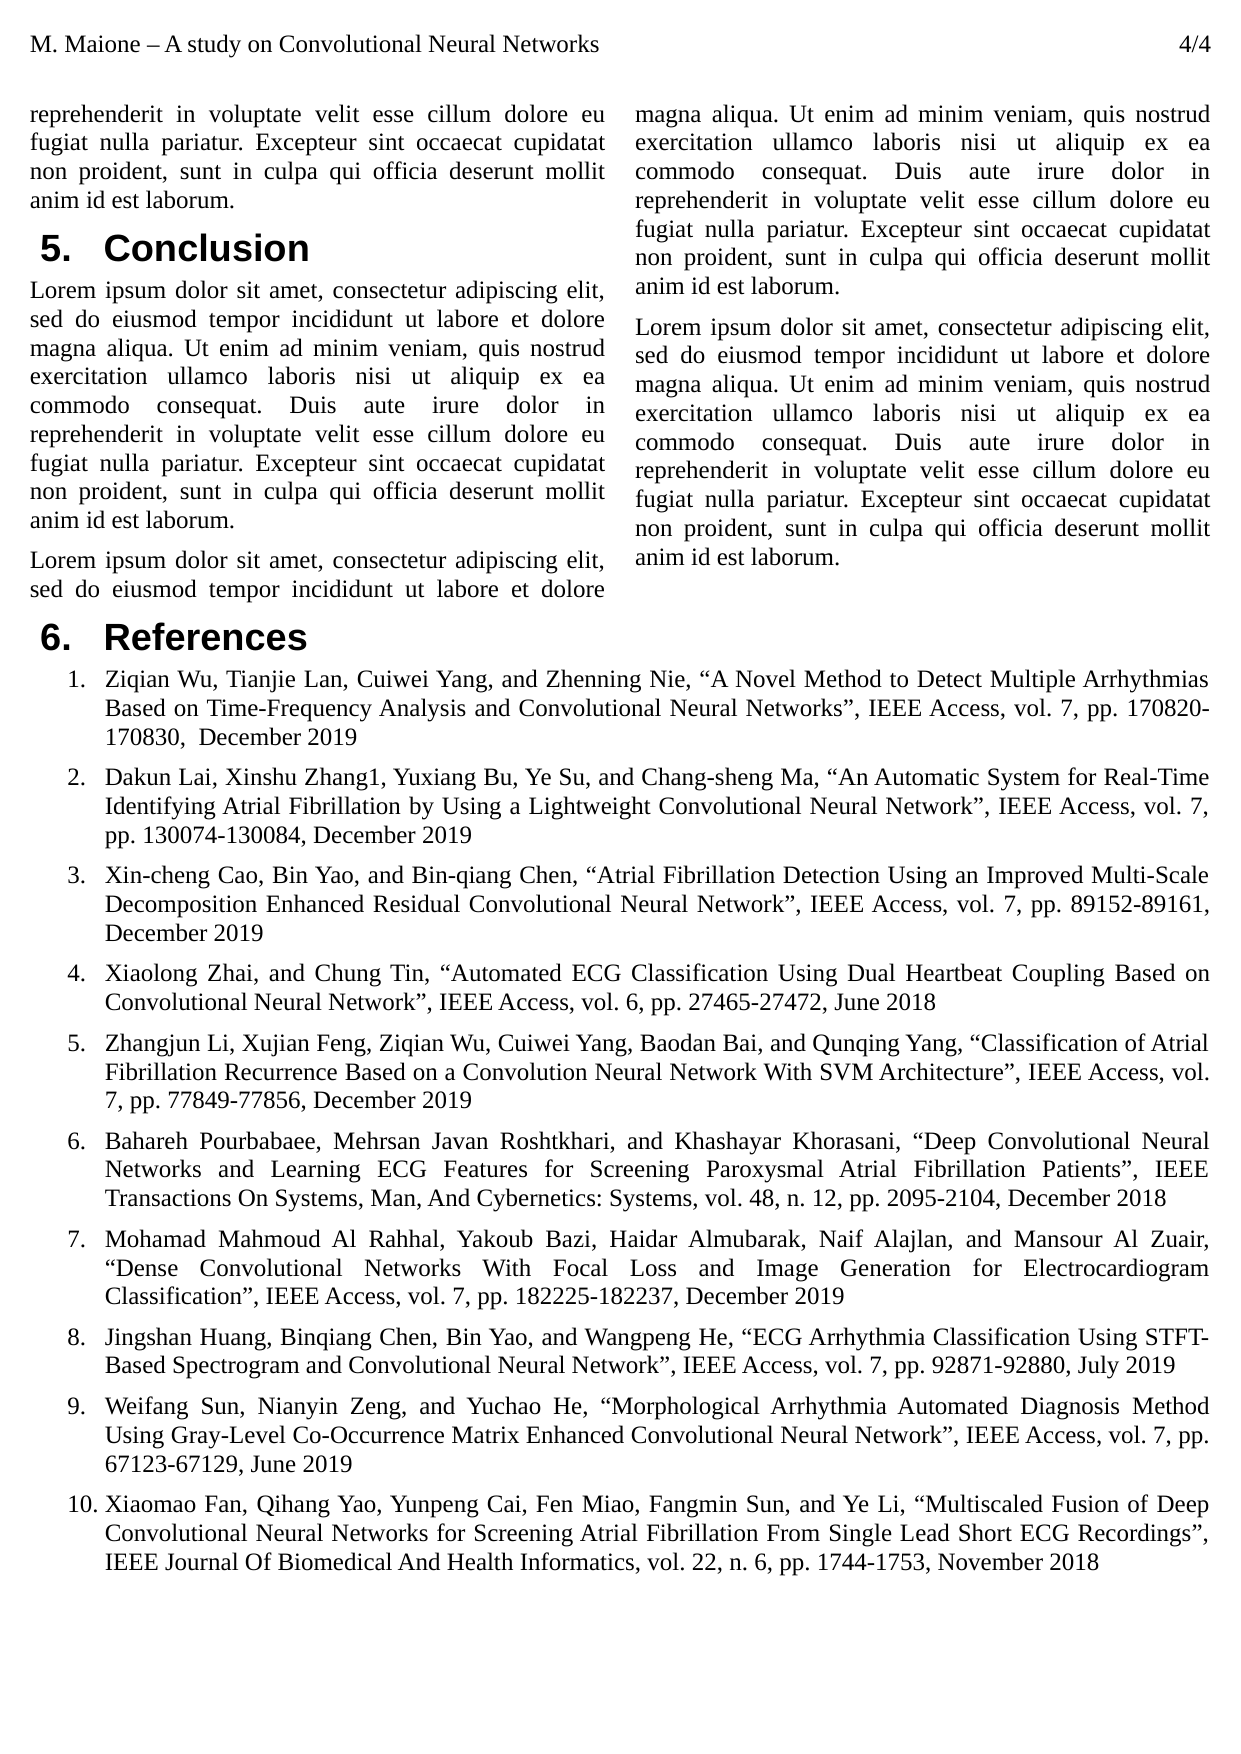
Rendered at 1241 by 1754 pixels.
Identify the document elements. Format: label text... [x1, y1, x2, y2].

text Lorem ipsum dolor sit amet, consectetur adipiscing elit, sed do eiusmod tempor incididunt ut labore et dolore magna aliqua. Ut enim ad minim veniam, quis nostrud exercitation ullamco laboris nisi ut aliquip ex ea commodo consequat. Duis aute irure dolor in reprehenderit in voluptate velit esse cillum dolore eu fugiat nulla pariatur. Excepteur sint occaecat cupidatat non proident, sunt in culpa qui officia deserunt mollit anim id est laborum. [635, 312, 1211, 571]
text Lorem ipsum dolor sit amet, consectetur adipiscing elit, sed do eiusmod tempor incididunt ut labore et dolore [29, 546, 605, 603]
list Mohamad Mahmoud Al Rahhal, Yakoub Bazi, Haidar Almubarak, Naif Alajlan, and Mansour Al Zuair, “Dense Convolutional Networks With Focal Loss and Image Generation for Electrocardiogram Classification”, IEEE Access, vol. 7, pp. 182225-182237, December 2019 [67, 1224, 1211, 1310]
subtitle Conclusion [29, 226, 605, 269]
list Ziqian Wu, Tianjie Lan, Cuiwei Yang, and Zhenning Nie, “A Novel Method to Detect Multiple Arrhythmias Based on Time-Frequency Analysis and Convolutional Neural Networks”, IEEE Access, vol. 7, pp. 170820-170830, December 2019 [67, 664, 1211, 751]
list Weifang Sun, Nianyin Zeng, and Yuchao He, “Morphological Arrhythmia Automated Diagnosis Method Using Gray-Level Co-Occurrence Matrix Enhanced Convolutional Neural Network”, IEEE Access, vol. 7, pp. 67123-67129, June 2019 [67, 1391, 1211, 1477]
list Jingshan Huang, Binqiang Chen, Bin Yao, and Wangpeng He, “ECG Arrhythmia Classification Using STFT-Based Spectrogram and Convolutional Neural Network”, IEEE Access, vol. 7, pp. 92871-92880, July 2019 [67, 1322, 1211, 1379]
text reprehenderit in voluptate velit esse cillum dolore eu fugiat nulla pariatur. Excepteur sint occaecat cupidatat non proident, sunt in culpa qui officia deserunt mollit anim id est laborum. [29, 99, 605, 214]
list Zhangjun Li, Xujian Feng, Ziqian Wu, Cuiwei Yang, Baodan Bai, and Qunqing Yang, “Classification of Atrial Fibrillation Recurrence Based on a Convolution Neural Network With SVM Architecture”, IEEE Access, vol. 7, pp. 77849-77856, December 2019 [67, 1028, 1211, 1114]
list Xiaolong Zhai, and Chung Tin, “Automated ECG Classification Using Dual Heartbeat Coupling Based on Convolutional Neural Network”, IEEE Access, vol. 6, pp. 27465-27472, June 2018 [67, 958, 1211, 1016]
subtitle References [29, 615, 1211, 658]
list Dakun Lai, Xinshu Zhang1, Yuxiang Bu, Ye Su, and Chang-sheng Ma, “An Automatic System for Real-Time Identifying Atrial Fibrillation by Using a Lightweight Convolutional Neural Network”, IEEE Access, vol. 7, pp. 130074-130084, December 2019 [67, 762, 1211, 849]
list Bahareh Pourbabaee, Mehrsan Javan Roshtkhari, and Khashayar Khorasani, “Deep Convolutional Neural Networks and Learning ECG Features for Screening Paroxysmal Atrial Fibrillation Patients”, IEEE Transactions On Systems, Man, And Cybernetics: Systems, vol. 48, n. 12, pp. 2095-2104, December 2018 [67, 1126, 1211, 1212]
text Lorem ipsum dolor sit amet, consectetur adipiscing elit, sed do eiusmod tempor incididunt ut labore et dolore magna aliqua. Ut enim ad minim veniam, quis nostrud exercitation ullamco laboris nisi ut aliquip ex ea commodo consequat. Duis aute irure dolor in reprehenderit in voluptate velit esse cillum dolore eu fugiat nulla pariatur. Excepteur sint occaecat cupidatat non proident, sunt in culpa qui officia deserunt mollit anim id est laborum. [29, 275, 605, 534]
list Xiaomao Fan, Qihang Yao, Yunpeng Cai, Fen Miao, Fangmin Sun, and Ye Li, “Multiscaled Fusion of Deep Convolutional Neural Networks for Screening Atrial Fibrillation From Single Lead Short ECG Recordings”, IEEE Journal Of Biomedical And Health Informatics, vol. 22, n. 6, pp. 1744-1753, November 2018 [67, 1489, 1211, 1575]
text magna aliqua. Ut enim ad minim veniam, quis nostrud exercitation ullamco laboris nisi ut aliquip ex ea commodo consequat. Duis aute irure dolor in reprehenderit in voluptate velit esse cillum dolore eu fugiat nulla pariatur. Excepteur sint occaecat cupidatat non proident, sunt in culpa qui officia deserunt mollit anim id est laborum. [635, 99, 1211, 300]
list Xin-cheng Cao, Bin Yao, and Bin-qiang Chen, “Atrial Fibrillation Detection Using an Improved Multi-Scale Decomposition Enhanced Residual Convolutional Neural Network”, IEEE Access, vol. 7, pp. 89152-89161, December 2019 [67, 861, 1211, 947]
